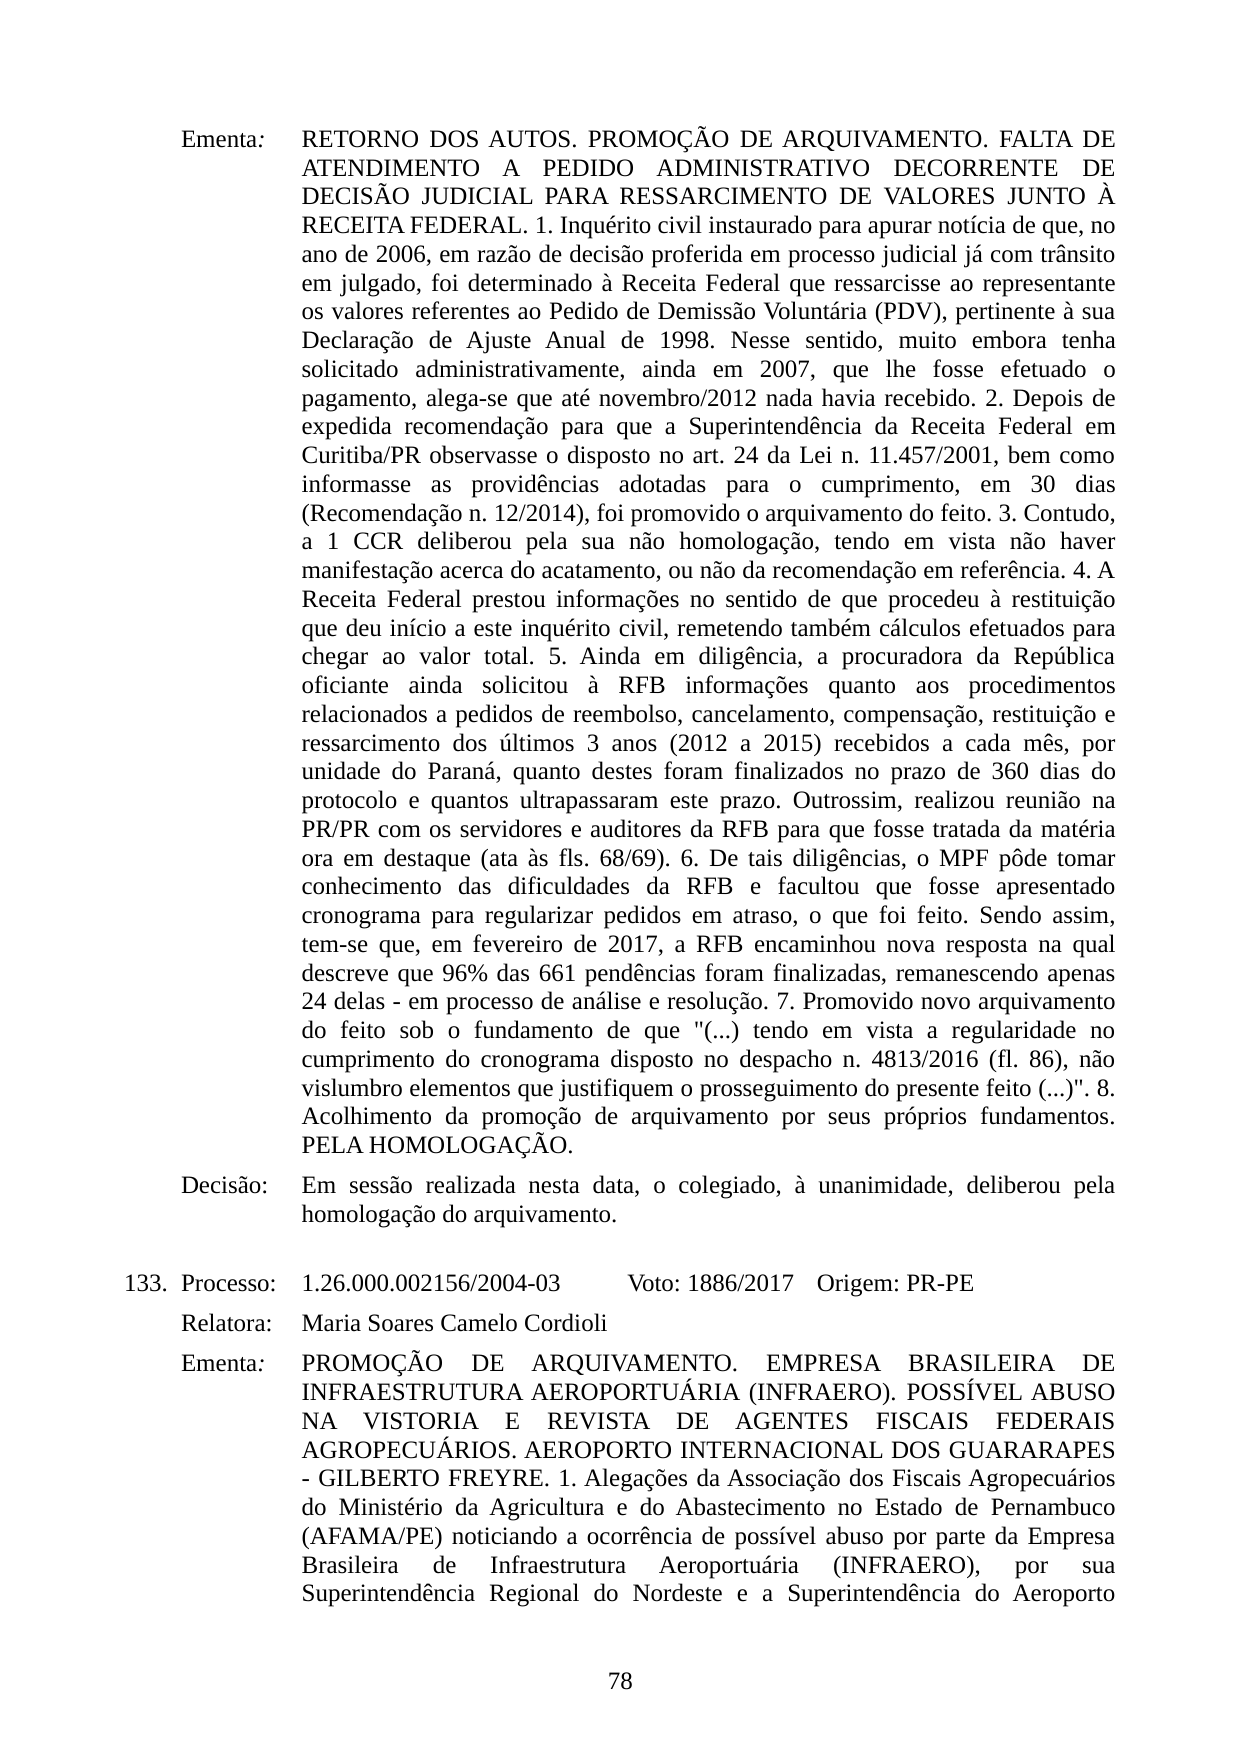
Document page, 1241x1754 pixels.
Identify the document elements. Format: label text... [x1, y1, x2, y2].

table_header 133. [118, 1262, 175, 1302]
table_cell Ementa: [175, 1343, 296, 1613]
table_cell Ementa: [175, 118, 296, 1164]
table_cell PROMOÇÃO DE ARQUIVAMENTO. EMPRESA BRASILEIRA DE INFRAESTRUTURA AEROPORTUÁRIA (INFRAERO). POSSÍVEL ABUSO NA VISTORIA E REVISTA DE AGENTES FISCAIS FEDERAIS AGROPECUÁRIOS. AEROPORTO INTERNACIONAL DOS GUARARAPES - GILBERTO FREYRE. 1. Alegações da Associação dos Fiscais Agropecuários do Ministério da Agricultura e do Abastecimento no Estado de Pernambuco (AFAMA/PE) noticiando a ocorrência de possível abuso por parte da Empresa Brasileira de Infraestrutura Aeroportuária (INFRAERO), por sua Superintendência Regional do Nordeste e a Superintendência do Aeroporto [296, 1343, 1122, 1613]
table_cell [118, 1343, 175, 1613]
table_cell [118, 118, 175, 1164]
table_header 1.26.000.002156/2004-03 [296, 1262, 621, 1302]
table_header Origem: PR-PE [811, 1262, 1122, 1302]
table_cell Em sessão realizada nesta data, o colegiado, à unanimidade, deliberou pela homologação do arquivamento. [296, 1165, 1122, 1233]
table_cell Decisão: [175, 1165, 296, 1233]
table_header Voto: 1886/2017 [621, 1262, 811, 1302]
table_header Processo: [175, 1262, 296, 1302]
table_cell [118, 1303, 175, 1343]
table_cell Relatora: [175, 1303, 296, 1343]
table_cell Maria Soares Camelo Cordioli [296, 1303, 1122, 1343]
table_cell RETORNO DOS AUTOS. PROMOÇÃO DE ARQUIVAMENTO. FALTA DE ATENDIMENTO A PEDIDO ADMINISTRATIVO DECORRENTE DE DECISÃO JUDICIAL PARA RESSARCIMENTO DE VALORES JUNTO À RECEITA FEDERAL. 1. Inquérito civil instaurado para apurar notícia de que, no ano de 2006, em razão de decisão proferida em processo judicial já com trânsito em julgado, foi determinado à Receita Federal que ressarcisse ao representante os valores referentes ao Pedido de Demissão Voluntária (PDV), pertinente à sua Declaração de Ajuste Anual de 1998. Nesse sentido, muito embora tenha solicitado administrativamente, ainda em 2007, que lhe fosse efetuado o pagamento, alega-se que até novembro/2012 nada havia recebido. 2. Depois de expedida recomendação para que a Superintendência da Receita Federal em Curitiba/PR observasse o disposto no art. 24 da Lei n. 11.457/2001, bem como informasse as providências adotadas para o cumprimento, em 30 dias (Recomendação n. 12/2014), foi promovido o arquivamento do feito. 3. Contudo, a 1 CCR deliberou pela sua não homologação, tendo em vista não haver manifestação acerca do acatamento, ou não da recomendação em referência. 4. A Receita Federal prestou informações no sentido de que procedeu à restituição que deu início a este inquérito civil, remetendo também cálculos efetuados para chegar ao valor total. 5. Ainda em diligência, a procuradora da República oficiante ainda solicitou à RFB informações quanto aos procedimentos relacionados a pedidos de reembolso, cancelamento, compensação, restituição e ressarcimento dos últimos 3 anos (2012 a 2015) recebidos a cada mês, por unidade do Paraná, quanto destes foram finalizados no prazo de 360 dias do protocolo e quantos ultrapassaram este prazo. Outrossim, realizou reunião na PR/PR com os servidores e auditores da RFB para que fosse tratada da matéria ora em destaque (ata às fls. 68/69). 6. De tais diligências, o MPF pôde tomar conhecimento das dificuldades da RFB e facultou que fosse apresentado cronograma para regularizar pedidos em atraso, o que foi feito. Sendo assim, tem-se que, em fevereiro de 2017, a RFB encaminhou nova resposta na qual descreve que 96% das 661 pendências foram finalizadas, remanescendo apenas 24 delas - em processo de análise e resolução. 7. Promovido novo arquivamento do feito sob o fundamento de que "(...) tendo em vista a regularidade no cumprimento do cronograma disposto no despacho n. 4813/2016 (fl. 86), não vislumbro elementos que justifiquem o prosseguimento do presente feito (...)". 8. Acolhimento da promoção de arquivamento por seus próprios fundamentos. PELA HOMOLOGAÇÃO. [296, 118, 1122, 1164]
table_cell [118, 1165, 175, 1233]
